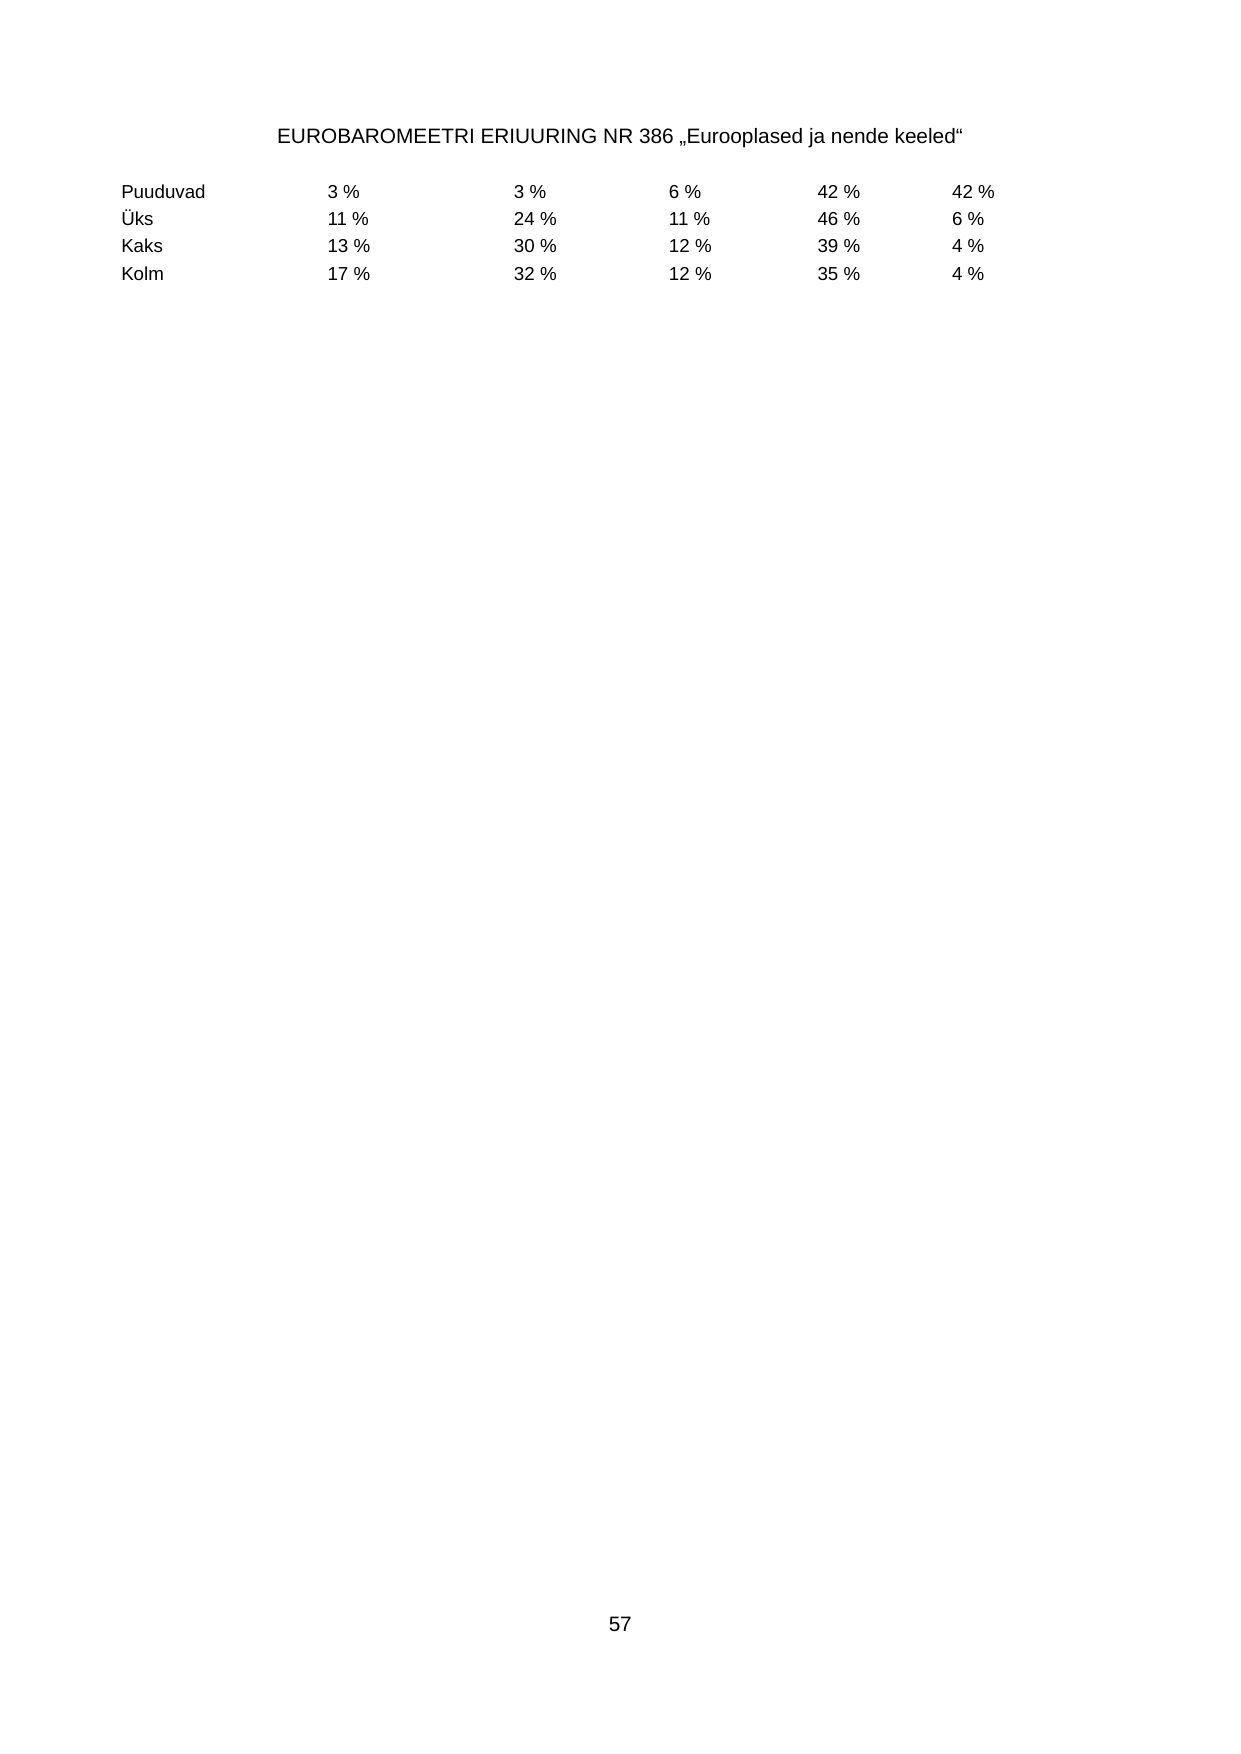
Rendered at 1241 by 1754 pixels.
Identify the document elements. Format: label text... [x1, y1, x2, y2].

table_cell 24 % [511, 205, 666, 232]
table_cell 11 % [324, 205, 511, 232]
table_cell 32 % [511, 260, 666, 287]
table_cell 4 % [949, 232, 1122, 260]
table_cell 39 % [814, 232, 949, 260]
table_cell 42 % [814, 178, 949, 205]
table_cell Kaks [118, 232, 324, 260]
table_cell 17 % [324, 260, 511, 287]
table_cell Kolm [118, 260, 324, 287]
table_cell 30 % [511, 232, 666, 260]
table_cell 35 % [814, 260, 949, 287]
table_cell Puuduvad [118, 178, 324, 205]
table_cell 3 % [511, 178, 666, 205]
table_cell Üks [118, 205, 324, 232]
table_cell 6 % [666, 178, 814, 205]
table_cell 6 % [949, 205, 1122, 232]
table_cell 42 % [949, 178, 1122, 205]
table_cell 12 % [666, 232, 814, 260]
table_cell 46 % [814, 205, 949, 232]
table_cell 11 % [666, 205, 814, 232]
table_cell 4 % [949, 260, 1122, 287]
table_cell 12 % [666, 260, 814, 287]
table_cell 13 % [324, 232, 511, 260]
table_cell 3 % [324, 178, 511, 205]
